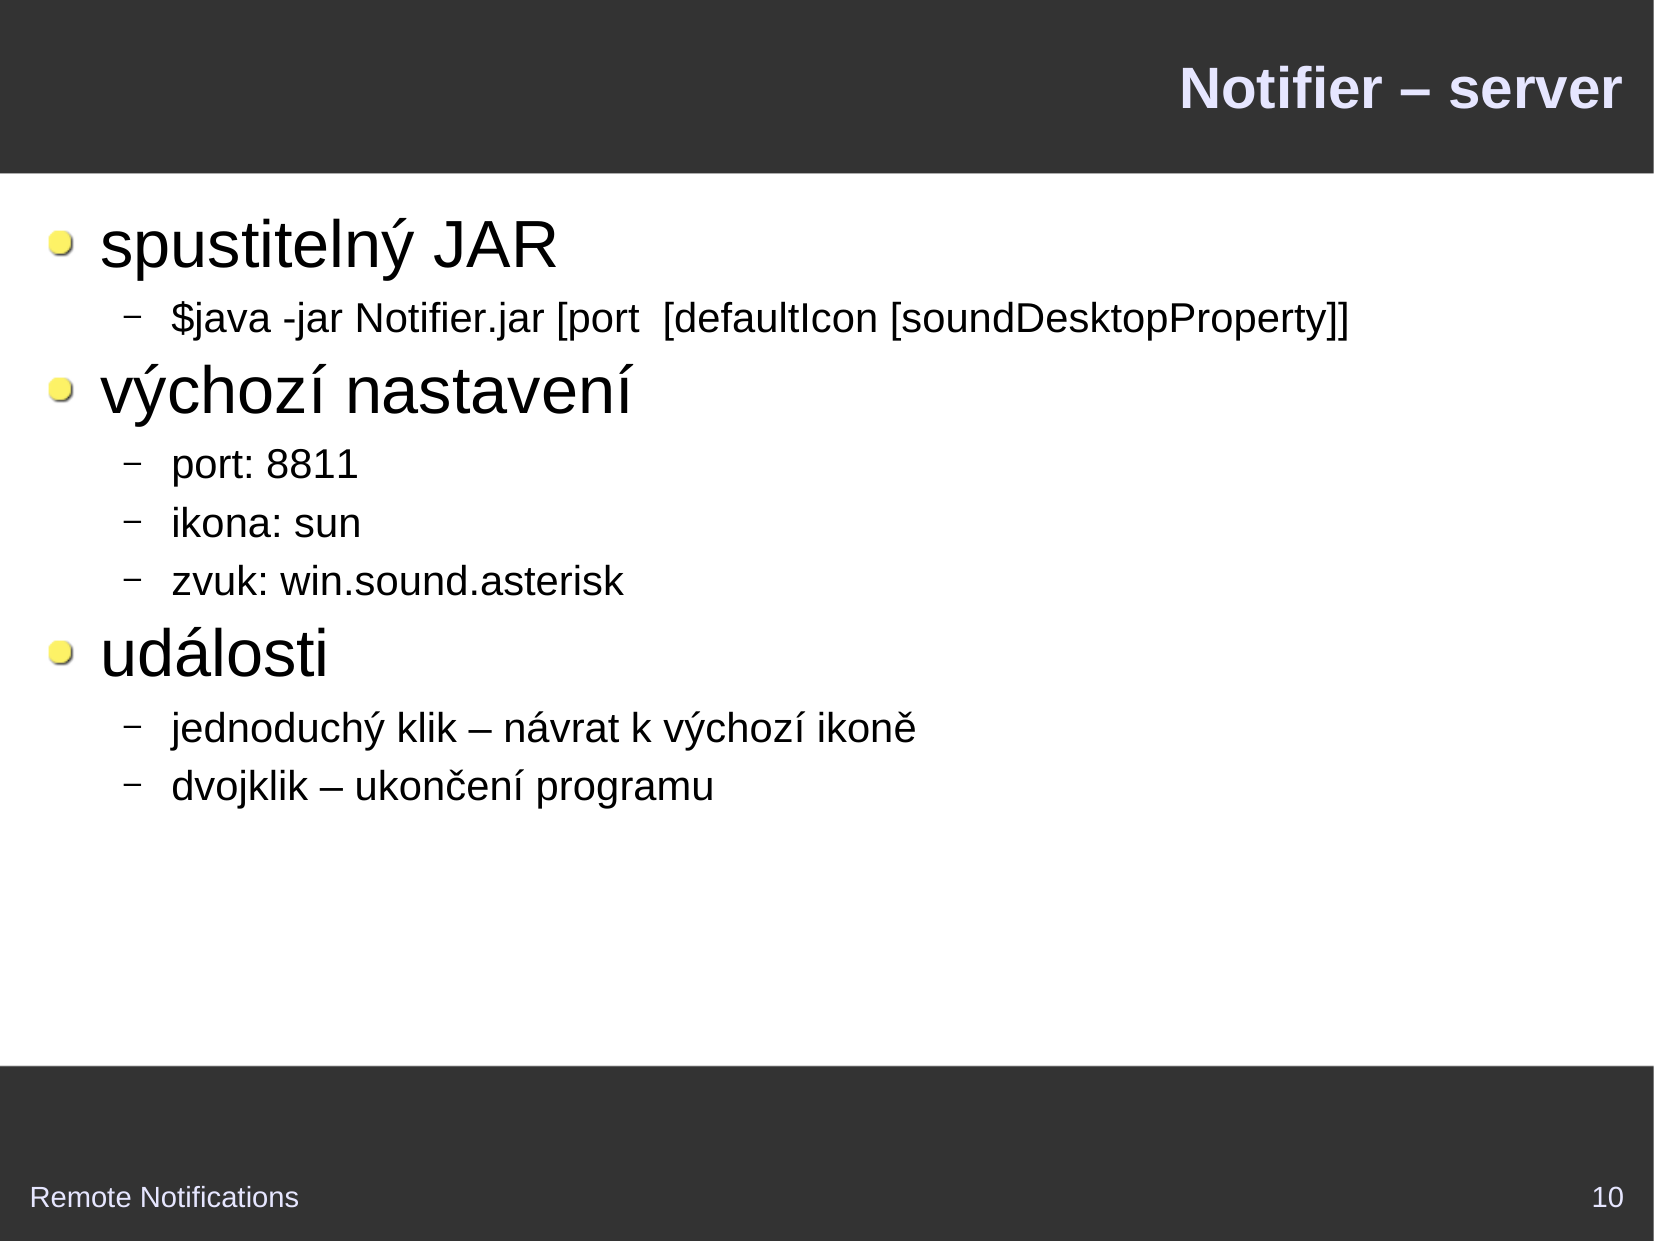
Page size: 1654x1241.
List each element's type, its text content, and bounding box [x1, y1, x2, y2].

picture [0, 0, 1654, 1241]
list spustitelný JAR $java -jar Notifier.jar [port [defaultIcon [soundDesktopProperty]] výchozí nastavení port: 8811 ikona: sun zvuk: win.sound.asterisk události jednoduchý klik – návrat k výchozí ikoně dvojklik – ukončení programu [29, 206, 1625, 1034]
title Notifier – server [29, 29, 1625, 148]
